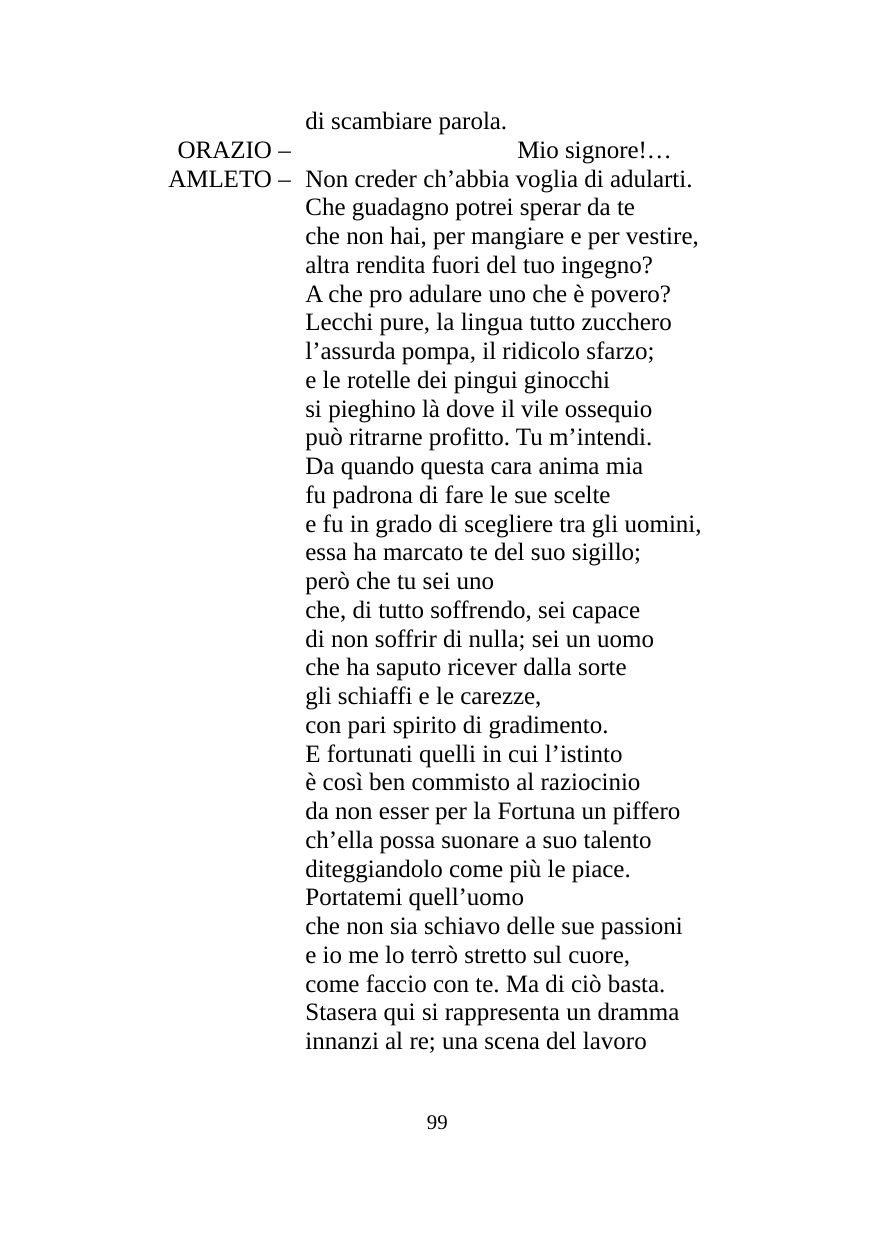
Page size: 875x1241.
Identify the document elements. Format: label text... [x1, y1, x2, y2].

table_cell [106, 106, 298, 135]
table_cell ORAZIO – [106, 135, 298, 164]
table_cell [298, 135, 510, 164]
table_cell Non creder ch’abbia voglia di adularti. Che guadagno potrei sperar da te che non hai, per mangiare e per vestire, altra rendita fuori del tuo ingegno? A che pro adulare uno che è povero? Lecchi pure, la lingua tutto zucchero l’assurda pompa, il ridicolo sfarzo; e le rotelle dei pingui ginocchi si pieghino là dove il vile ossequio può ritrarne profitto. Tu m’intendi. Da quando questa cara anima mia fu padrona di fare le sue scelte e fu in grado di scegliere tra gli uomini, essa ha marcato te del suo sigillo; però che tu sei uno che, di tutto soffrendo, sei capace di non soffrir di nulla; sei un uomo che ha saputo ricever dalla sorte gli schiaffi e le carezze, con pari spirito di gradimento. E fortunati quelli in cui l’istinto è così ben commisto al raziocinio da non esser per la Fortuna un piffero ch’ella possa suonare a suo talento diteggiandolo come più le piace. Portatemi quell’uomo che non sia schiavo delle sue passioni e io me lo terrò stretto sul cuore, come faccio con te. Ma di ciò basta. Stasera qui si rappresenta un dramma innanzi al re; una scena del lavoro [298, 164, 768, 1055]
table_cell di scambiare parola. [298, 106, 768, 135]
table_cell Mio signore!… [510, 135, 768, 164]
table_cell AMLETO – [106, 164, 298, 1055]
